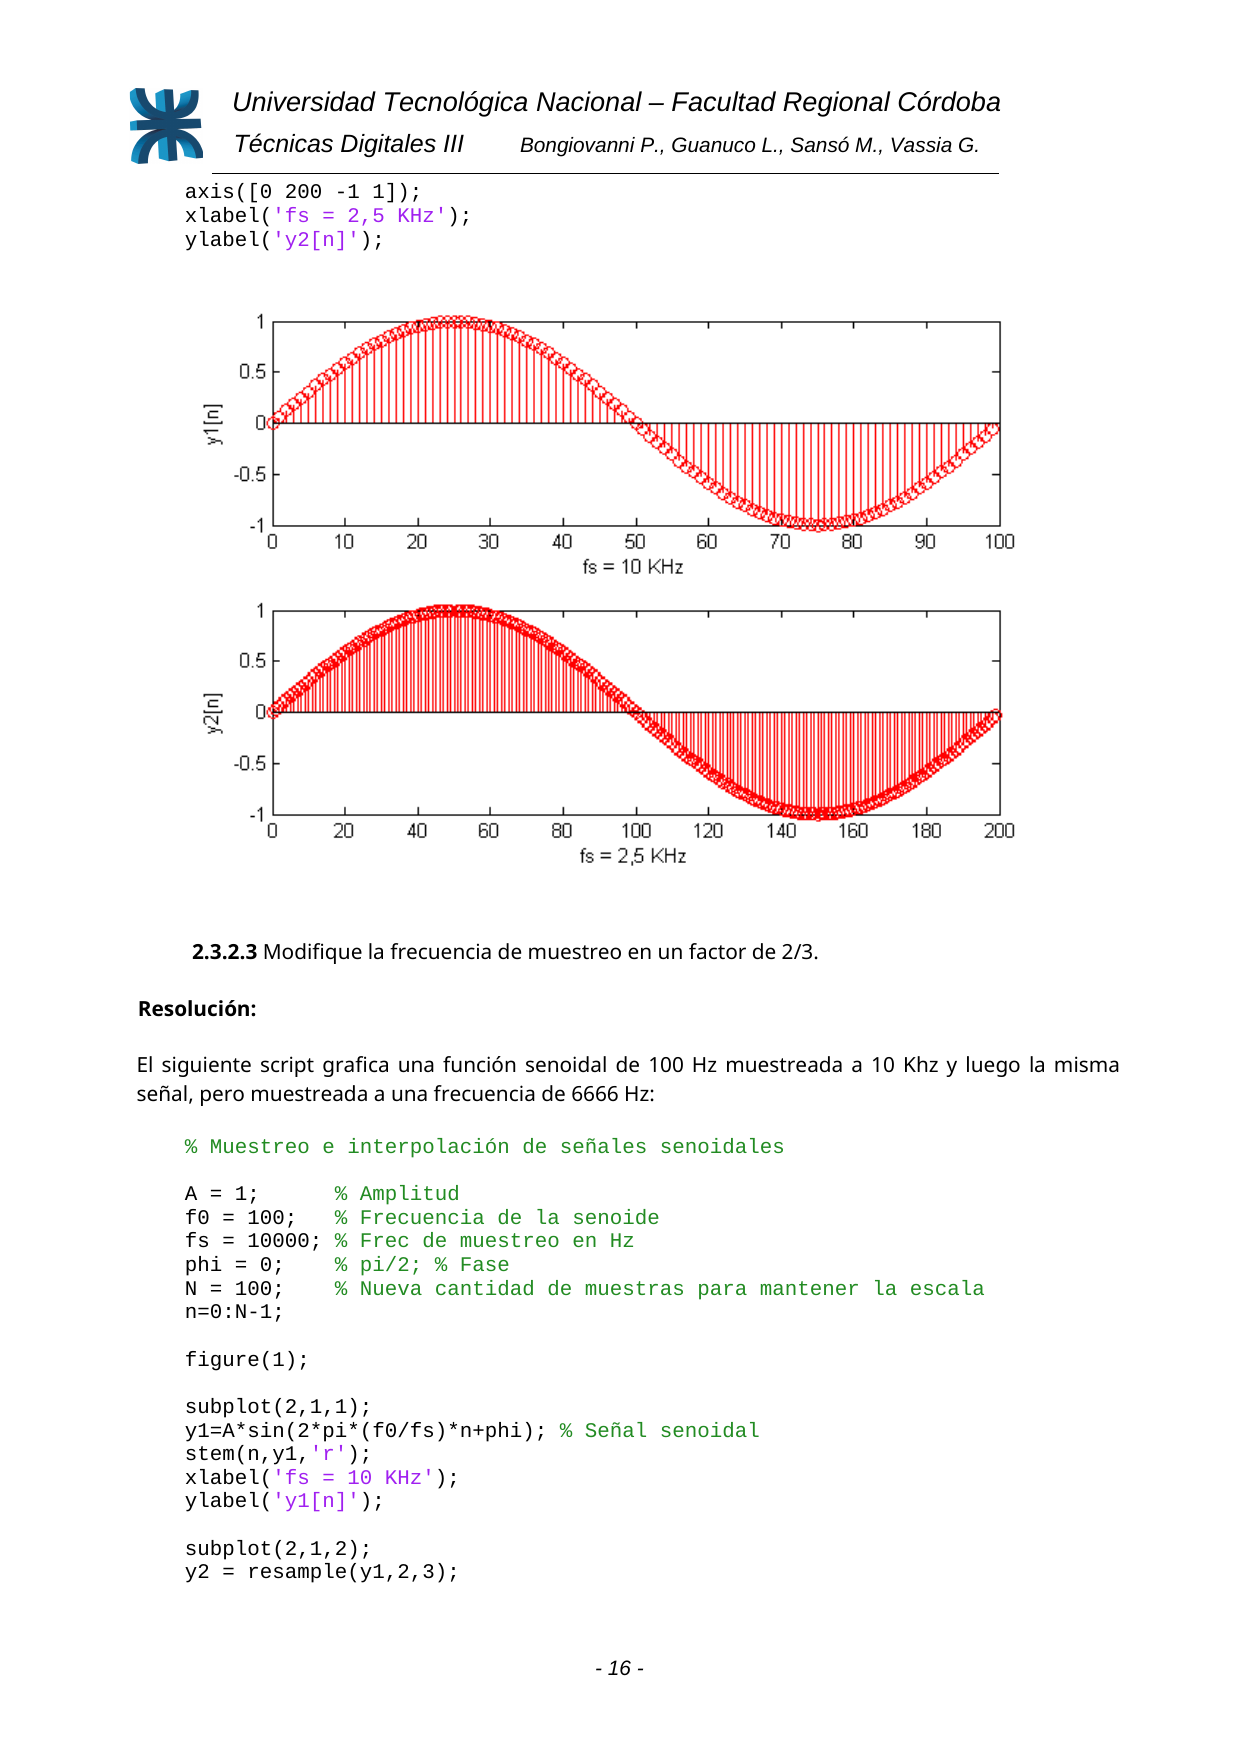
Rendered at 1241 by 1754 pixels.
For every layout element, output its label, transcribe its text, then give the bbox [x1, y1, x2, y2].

text N = 100; % Nueva cantidad de muestras para mantener la escala [184, 1278, 1122, 1301]
text El siguiente script grafica una función senoidal de 100 Hz muestreada a 10 Khz y luego la misma señal, pero muestreada a una frecuencia de 6666 Hz: [136, 1051, 1122, 1107]
text ylabel('y1[n]'); [184, 1491, 1122, 1514]
text ylabel('y2[n]'); [184, 229, 1122, 252]
picture [151, 276, 1089, 885]
text % Muestreo e interpolación de señales senoidales [184, 1136, 1122, 1159]
text y2 = resample(y1,2,3); [184, 1561, 1122, 1585]
text phi = 0; % pi/2; % Fase [184, 1254, 1122, 1278]
text axis([0 200 -1 1]); [184, 181, 1122, 205]
text n=0:N-1; [184, 1301, 1122, 1325]
text y1=A*sin(2*pi*(f0/fs)*n+phi); % Señal senoidal [184, 1419, 1122, 1443]
picture [129, 88, 203, 164]
text xlabel('fs = 10 KHz'); [184, 1467, 1122, 1491]
text 2.3.2.3 Modifique la frecuencia de muestreo en un factor de 2/3. [148, 937, 1122, 965]
text Resolución: [138, 994, 1122, 1022]
text A = 1; % Amplitud [184, 1183, 1122, 1207]
text subplot(2,1,1); [184, 1396, 1122, 1419]
text subplot(2,1,2); [184, 1538, 1122, 1561]
text stem(n,y1,'r'); [184, 1443, 1122, 1467]
text xlabel('fs = 2,5 KHz'); [184, 205, 1122, 229]
text fs = 10000; % Frec de muestreo en Hz [184, 1230, 1122, 1254]
text f0 = 100; % Frecuencia de la senoide [184, 1207, 1122, 1230]
text figure(1); [184, 1349, 1122, 1372]
